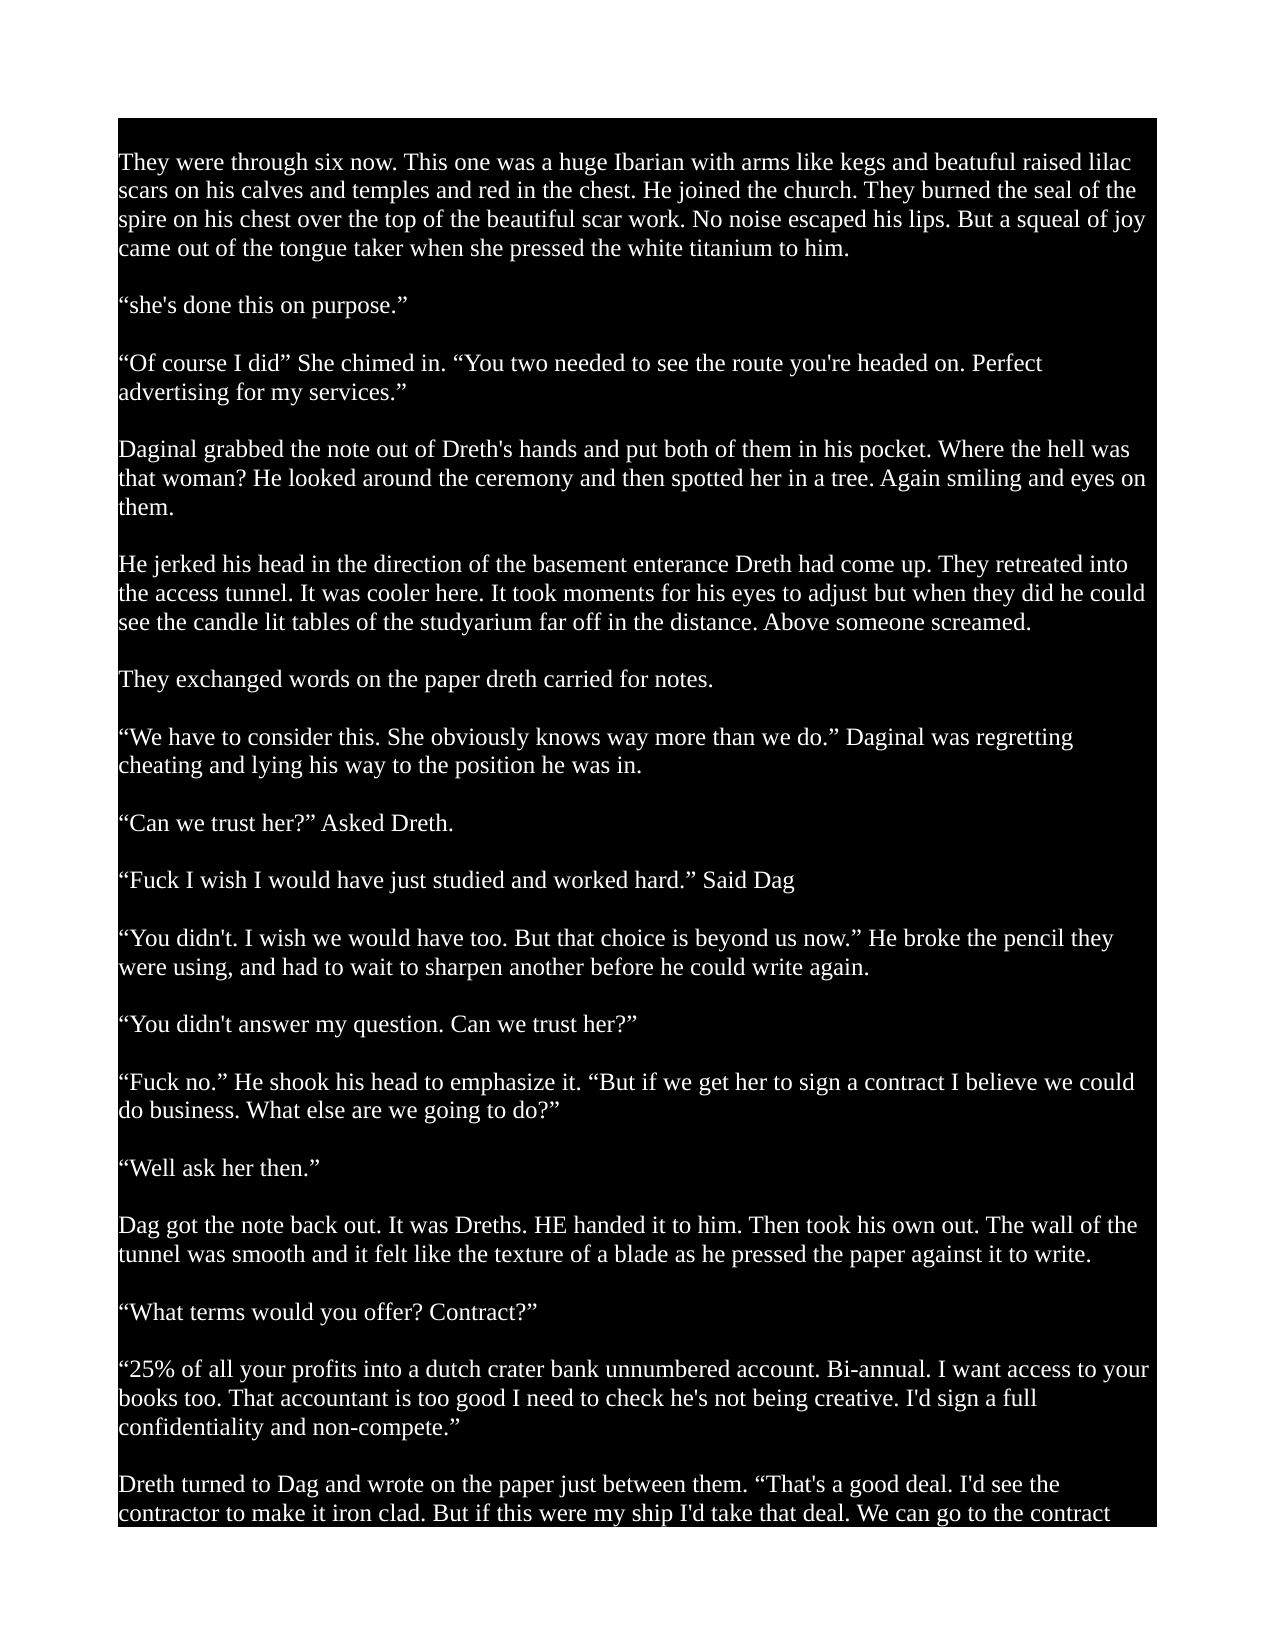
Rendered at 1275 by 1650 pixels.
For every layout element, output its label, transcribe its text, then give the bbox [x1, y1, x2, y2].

text “You didn't. I wish we would have too. But that choice is beyond us now.” He broke the pencil they were using, and had to wait to sharpen another before he could write again. “You didn't answer my question. Can we trust her?” “Fuck no.” He shook his head to emphasize it. “But if we get her to sign a contract I believe we could do business. What else are we going to do?” [118, 923, 1157, 1124]
text “25% of all your profits into a dutch crater bank unnumbered account. Bi-annual. I want access to your books too. That accountant is too good I need to check he's not being creative. I'd sign a full confidentiality and non-compete.” [118, 1354, 1157, 1441]
text They were through six now. This one was a huge Ibarian with arms like kegs and beatuful raised lilac scars on his calves and temples and red in the chest. He joined the church. They burned the seal of the spire on his chest over the top of the beautiful scar work. No noise escaped his lips. But a squeal of joy came out of the tongue taker when she pressed the white titanium to him. [118, 147, 1157, 262]
text “What terms would you offer? Contract?” [118, 1297, 1157, 1326]
text Dag got the note back out. It was Dreths. HE handed it to him. Then took his own out. The wall of the tunnel was smooth and it felt like the texture of a blade as he pressed the paper against it to write. [118, 1211, 1157, 1268]
text “she's done this on purpose.” “Of course I did” She chimed in. “You two needed to see the route you're headed on. Perfect advertising for my services.” Daginal grabbed the note out of Dreth's hands and put both of them in his pocket. Where the hell was that woman? He looked around the ceremony and then spotted her in a tree. Again smiling and eyes on them. He jerked his head in the direction of the basement enterance Dreth had come up. They retreated into the access tunnel. It was cooler here. It took moments for his eyes to adjust but when they did he could see the candle lit tables of the studyarium far off in the distance. Above someone screamed. [118, 291, 1157, 636]
text “Can we trust her?” Asked Dreth. “Fuck I wish I would have just studied and worked hard.” Said Dag [118, 808, 1157, 894]
text Dreth turned to Dag and wrote on the paper just between them. “That's a good deal. I'd see the contractor to make it iron clad. But if this were my ship I'd take that deal. We can go to the contract [118, 1469, 1157, 1527]
text “Well ask her then.” [118, 1153, 1157, 1182]
text They exchanged words on the paper dreth carried for notes. “We have to consider this. She obviously knows way more than we do.” Daginal was regretting cheating and lying his way to the position he was in. [118, 664, 1157, 779]
